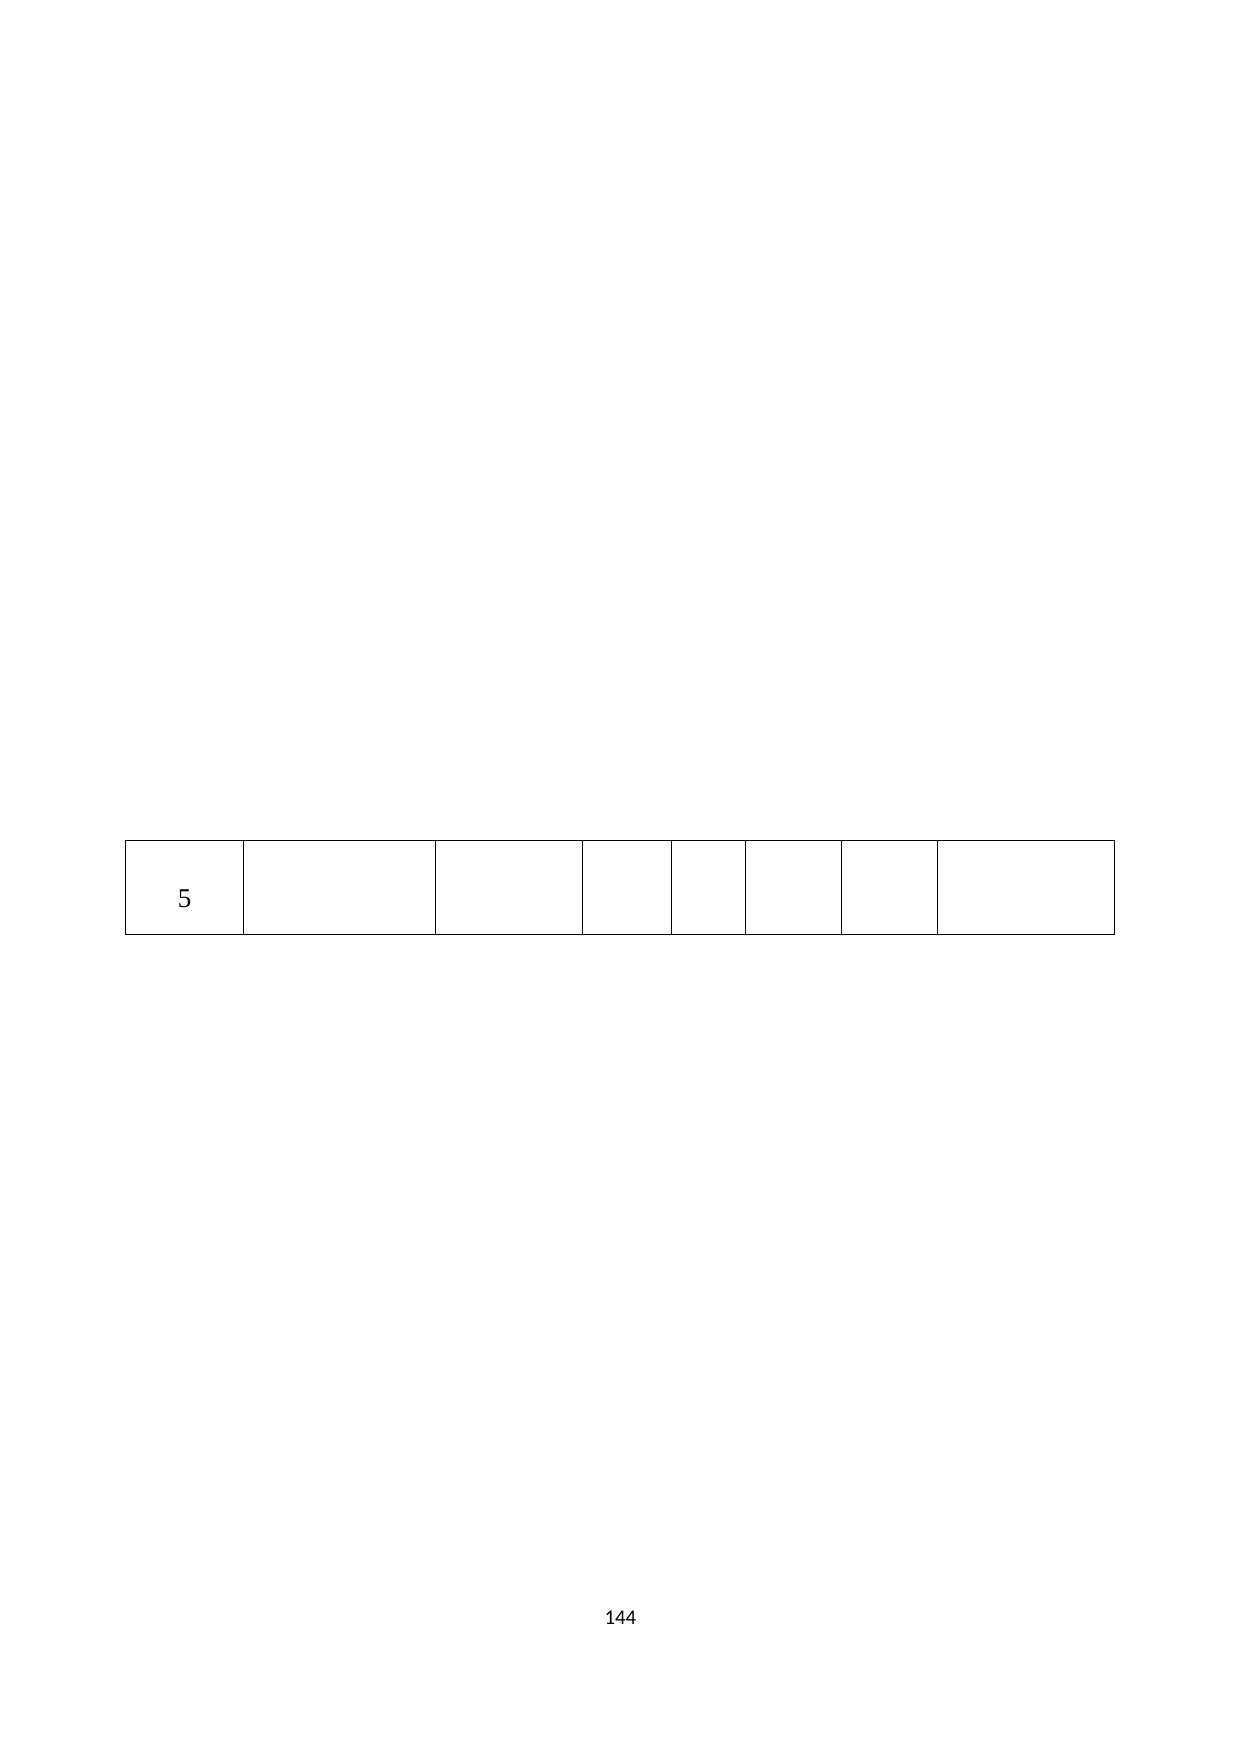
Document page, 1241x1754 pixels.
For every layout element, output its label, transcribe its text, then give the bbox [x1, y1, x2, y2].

table_cell [436, 841, 582, 934]
table_cell [746, 841, 841, 934]
table_cell [842, 841, 937, 934]
table_cell 5 [126, 841, 243, 934]
table_cell [672, 841, 745, 934]
table_cell [244, 841, 435, 934]
table_cell [583, 841, 671, 934]
table_cell [938, 841, 1114, 934]
